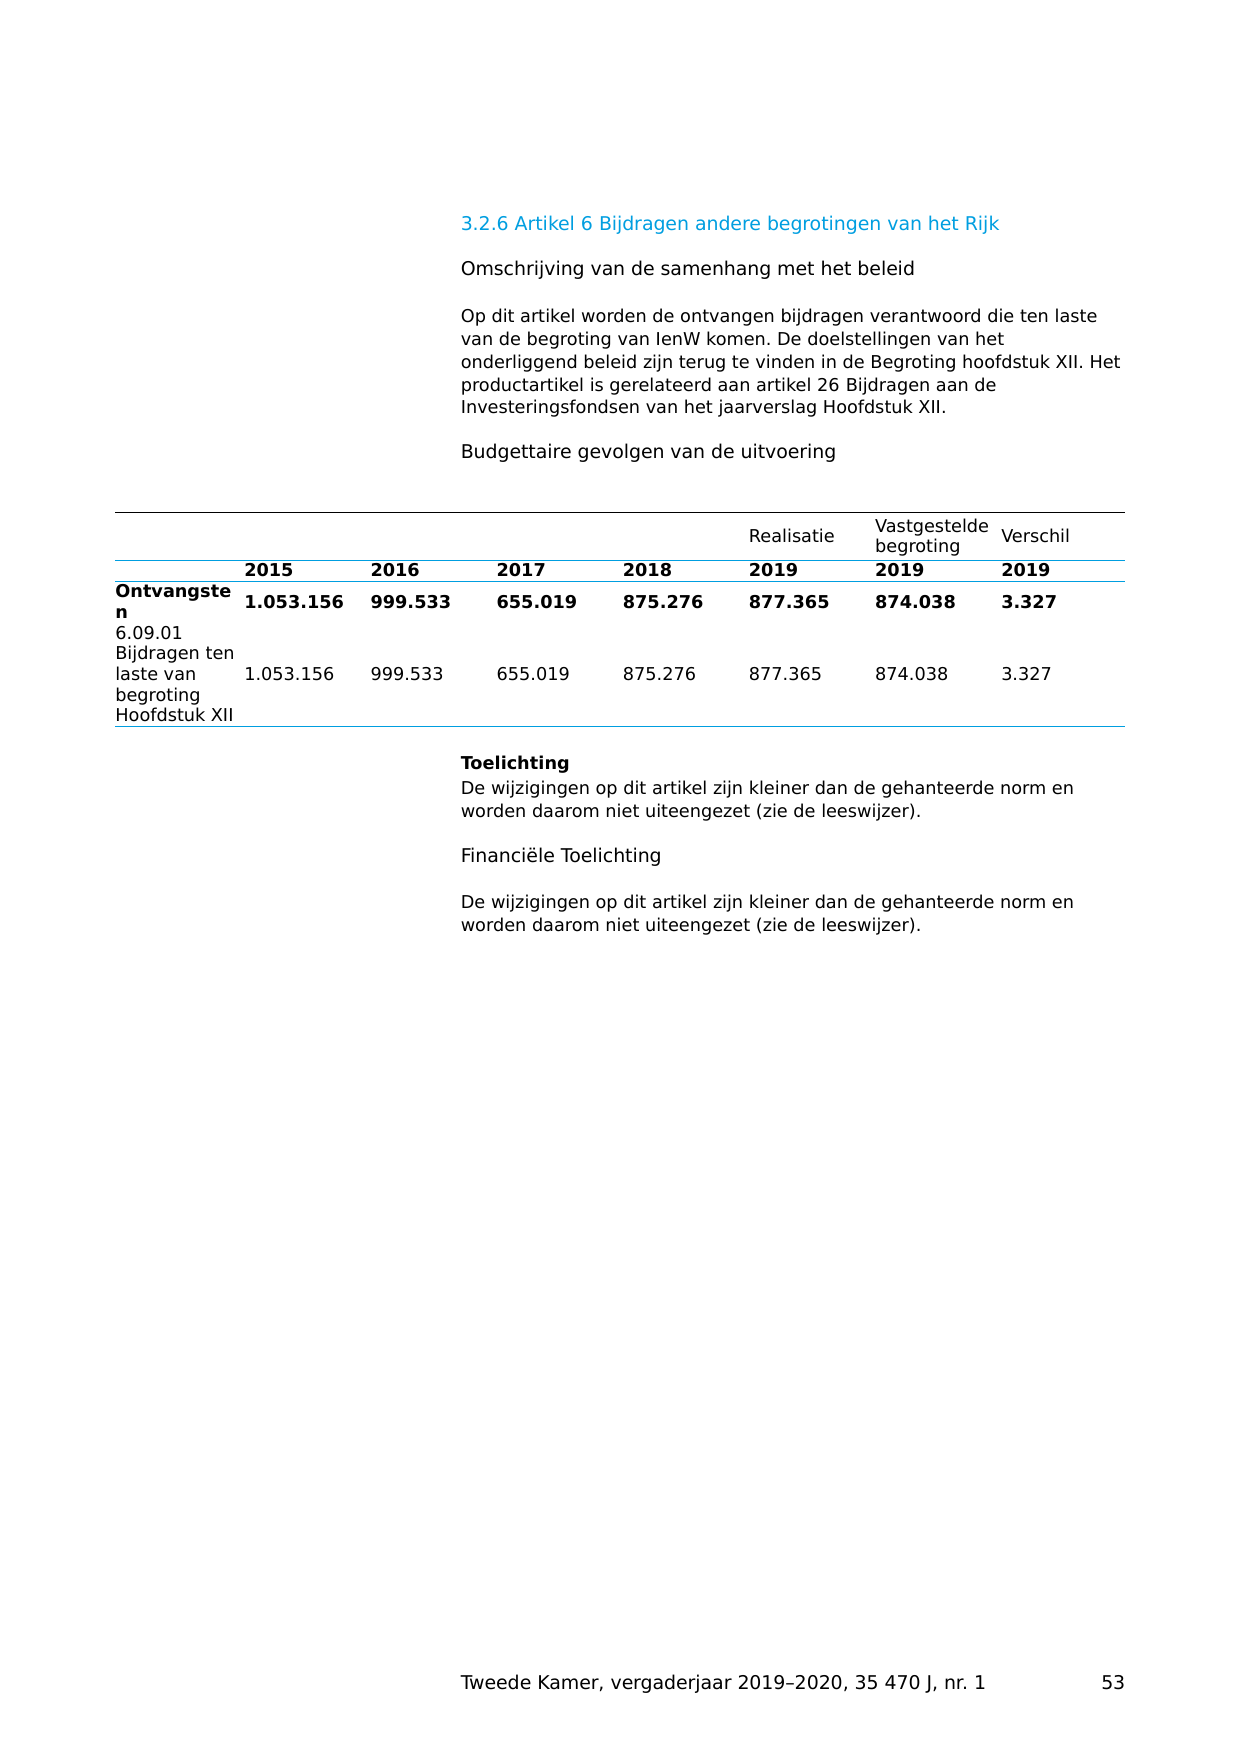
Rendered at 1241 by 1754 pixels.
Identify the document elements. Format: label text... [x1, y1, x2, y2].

table_cell 655.019 [494, 623, 620, 726]
table_cell 2018 [620, 561, 746, 581]
title 3.2.6 Artikel 6 Bijdragen andere begrotingen van het Rijk [461, 213, 1125, 235]
table_cell Ontvangsten [115, 582, 241, 623]
table_cell [620, 513, 746, 560]
table_header Budgettaire gevolgen van de uitvoering artikel 6 (bedragen x € 1.000) [115, 487, 1125, 512]
table_cell 2019 [872, 561, 998, 581]
table_cell Verschil [998, 513, 1125, 560]
title Budgettaire gevolgen van de uitvoering [461, 441, 1125, 463]
table_cell 2016 [368, 561, 493, 581]
table_cell [241, 513, 367, 560]
table_cell 1.053.156 [241, 582, 367, 623]
title Omschrijving van de samenhang met het beleid [461, 258, 1125, 280]
table_cell 875.276 [620, 623, 746, 726]
table_cell 2017 [494, 561, 620, 581]
table_cell [115, 561, 241, 581]
table_cell 1.053.156 [241, 623, 367, 726]
table_cell 877.365 [746, 582, 872, 623]
table_cell 999.533 [368, 623, 493, 726]
table_cell 3.327 [998, 623, 1125, 726]
text De wijzigingen op dit artikel zijn kleiner dan de gehanteerde norm en worden daarom niet uiteengezet (zie de leeswijzer). [461, 891, 1125, 936]
table_cell 2015 [241, 561, 367, 581]
table_cell [494, 513, 620, 560]
table_cell 874.038 [872, 623, 998, 726]
table_cell 655.019 [494, 582, 620, 623]
table_cell 2019 [998, 561, 1125, 581]
table_cell 999.533 [368, 582, 493, 623]
title Financiële Toelichting [461, 845, 1125, 867]
table_cell 3.327 [998, 582, 1125, 623]
table_cell [368, 513, 493, 560]
table_cell 2019 [746, 561, 872, 581]
text Toelichting [461, 751, 1125, 774]
text Op dit artikel worden de ontvangen bijdragen verantwoord die ten laste van de begroting van IenW komen. De doelstellingen van het onderliggend beleid zijn terug te vinden in de Begroting hoofdstuk XII. Het productartikel is gerelateerd aan artikel 26 Bijdragen aan de Investeringsfondsen van het jaarverslag Hoofdstuk XII. [461, 304, 1125, 418]
table_cell 877.365 [746, 623, 872, 726]
text De wijzigingen op dit artikel zijn kleiner dan de gehanteerde norm en worden daarom niet uiteengezet (zie de leeswijzer). [461, 776, 1125, 822]
table_cell Realisatie [746, 513, 872, 560]
table_cell 874.038 [872, 582, 998, 623]
table_cell Vastgestelde begroting [872, 513, 998, 560]
table_cell [115, 513, 241, 560]
table_cell 6.09.01 Bijdragen ten laste van begroting Hoofdstuk XII [115, 623, 241, 726]
table_cell 875.276 [620, 582, 746, 623]
